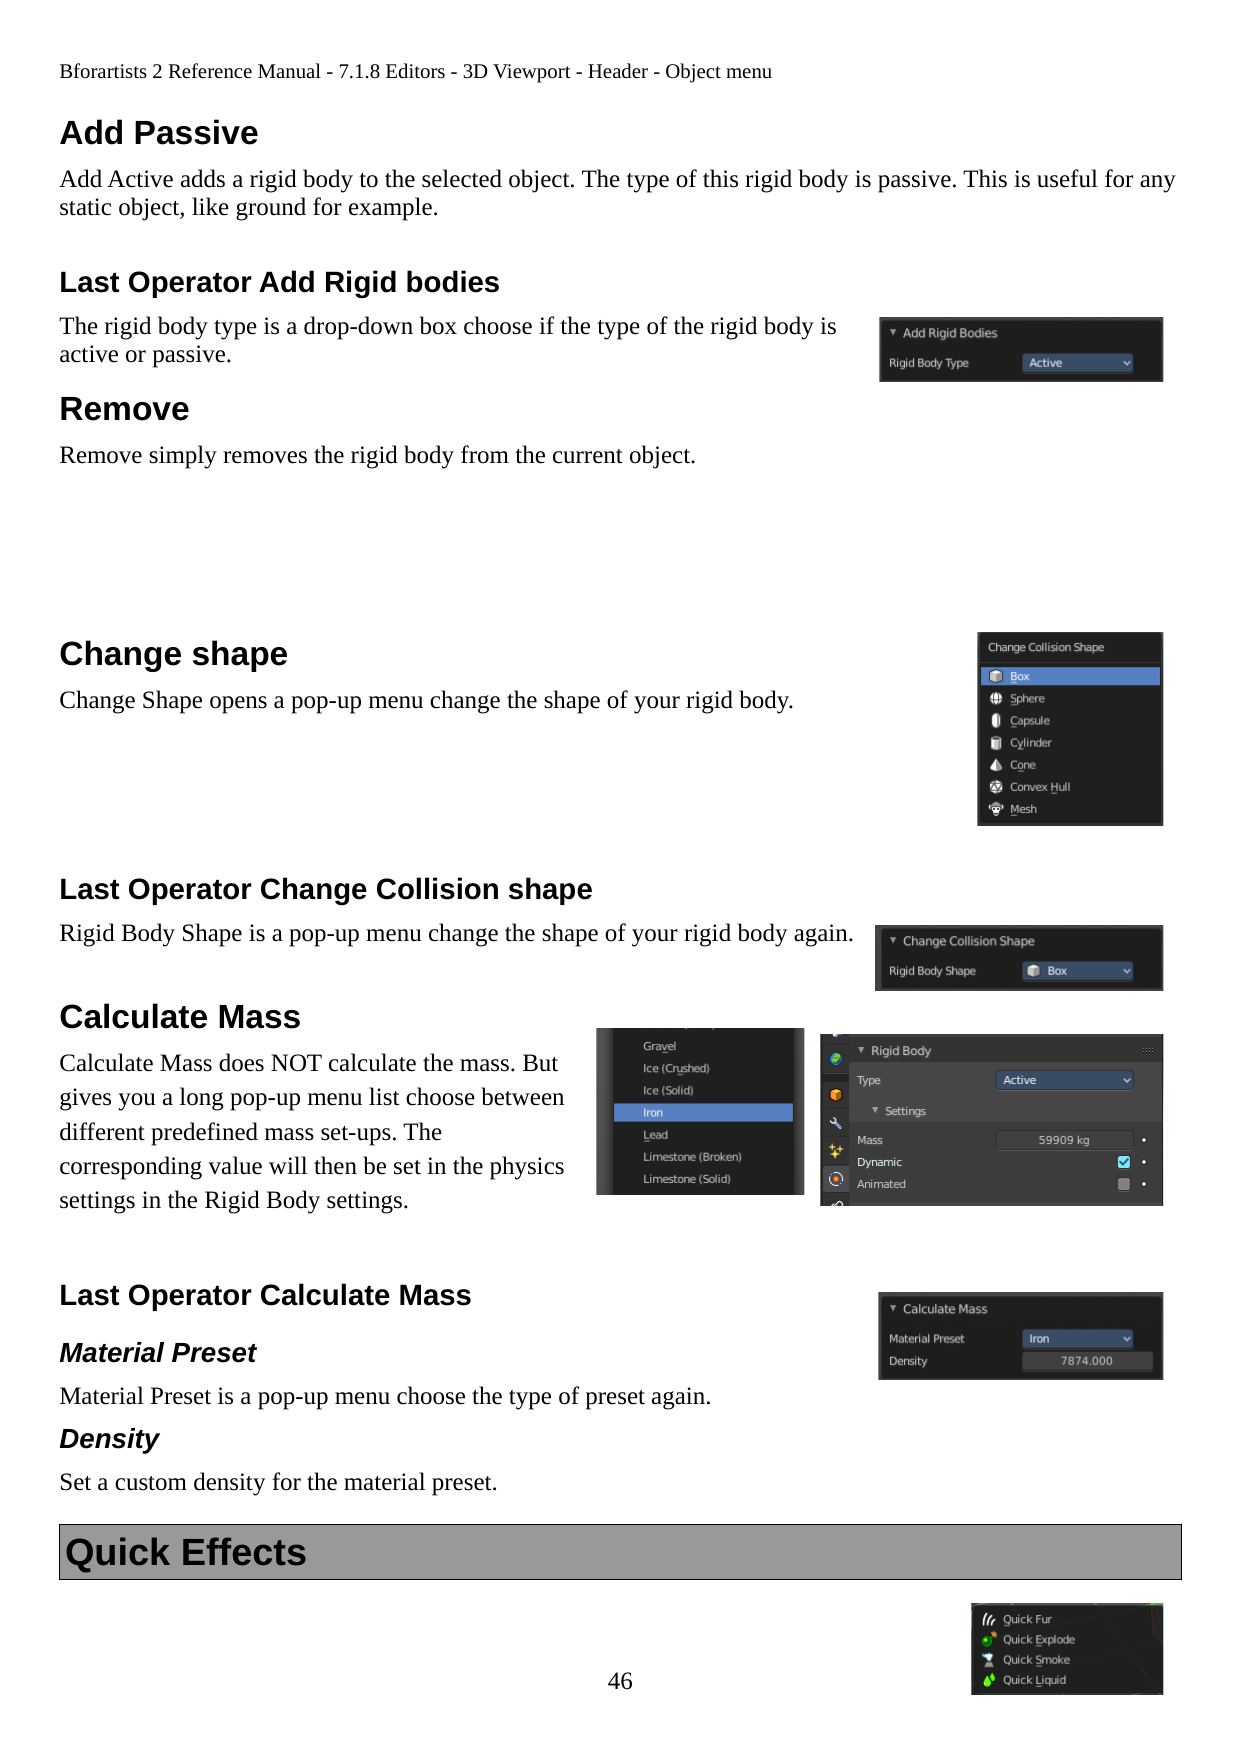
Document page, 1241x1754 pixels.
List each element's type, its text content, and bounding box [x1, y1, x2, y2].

text The rigid body type is a drop-down box choose if the type of the rigid body is active or passive. [59, 311, 1181, 368]
table_header Quick Effects [60, 1525, 1181, 1579]
subtitle Calculate Mass [59, 996, 1181, 1035]
subtitle Density [59, 1422, 1181, 1454]
subtitle Remove [59, 389, 1181, 428]
picture [596, 1028, 805, 1195]
subtitle Material Preset [59, 1337, 878, 1368]
subtitle Last Operator Change Collision shape [59, 872, 1181, 906]
text Material Preset is a pop-up menu choose the type of preset again. [59, 1381, 1181, 1410]
picture [879, 317, 1164, 382]
picture [878, 1292, 1164, 1380]
subtitle [1164, 634, 1181, 672]
picture [971, 1603, 1164, 1695]
text Add Active adds a rigid body to the selected object. The type of this rigid body is passive. This is useful for any [59, 164, 1181, 192]
subtitle Change shape [59, 634, 977, 672]
picture [875, 925, 1164, 991]
text static object, like ground for example. [59, 192, 1181, 221]
subtitle [1164, 1337, 1181, 1368]
text Remove simply removes the rigid body from the current object. [59, 440, 1181, 469]
picture [820, 1034, 1164, 1206]
subtitle Last Operator Add Rigid bodies [59, 264, 1181, 298]
subtitle Add Passive [59, 113, 1181, 151]
text Change Shape opens a pop-up menu change the shape of your rigid body. [59, 685, 977, 713]
text Set a custom density for the material preset. [59, 1467, 1181, 1495]
subtitle Last Operator Calculate Mass [59, 1278, 1181, 1312]
picture [977, 632, 1164, 826]
text Calculate Mass does NOT calculate the mass. But gives you a long pop-up menu list choose between different predefined mass set-ups. The corresponding value will then be set in the physics settings in the Rigid Body settings. [59, 1048, 1181, 1214]
text Rigid Body Shape is a pop-up menu change the shape of your rigid body again. [59, 918, 1181, 947]
